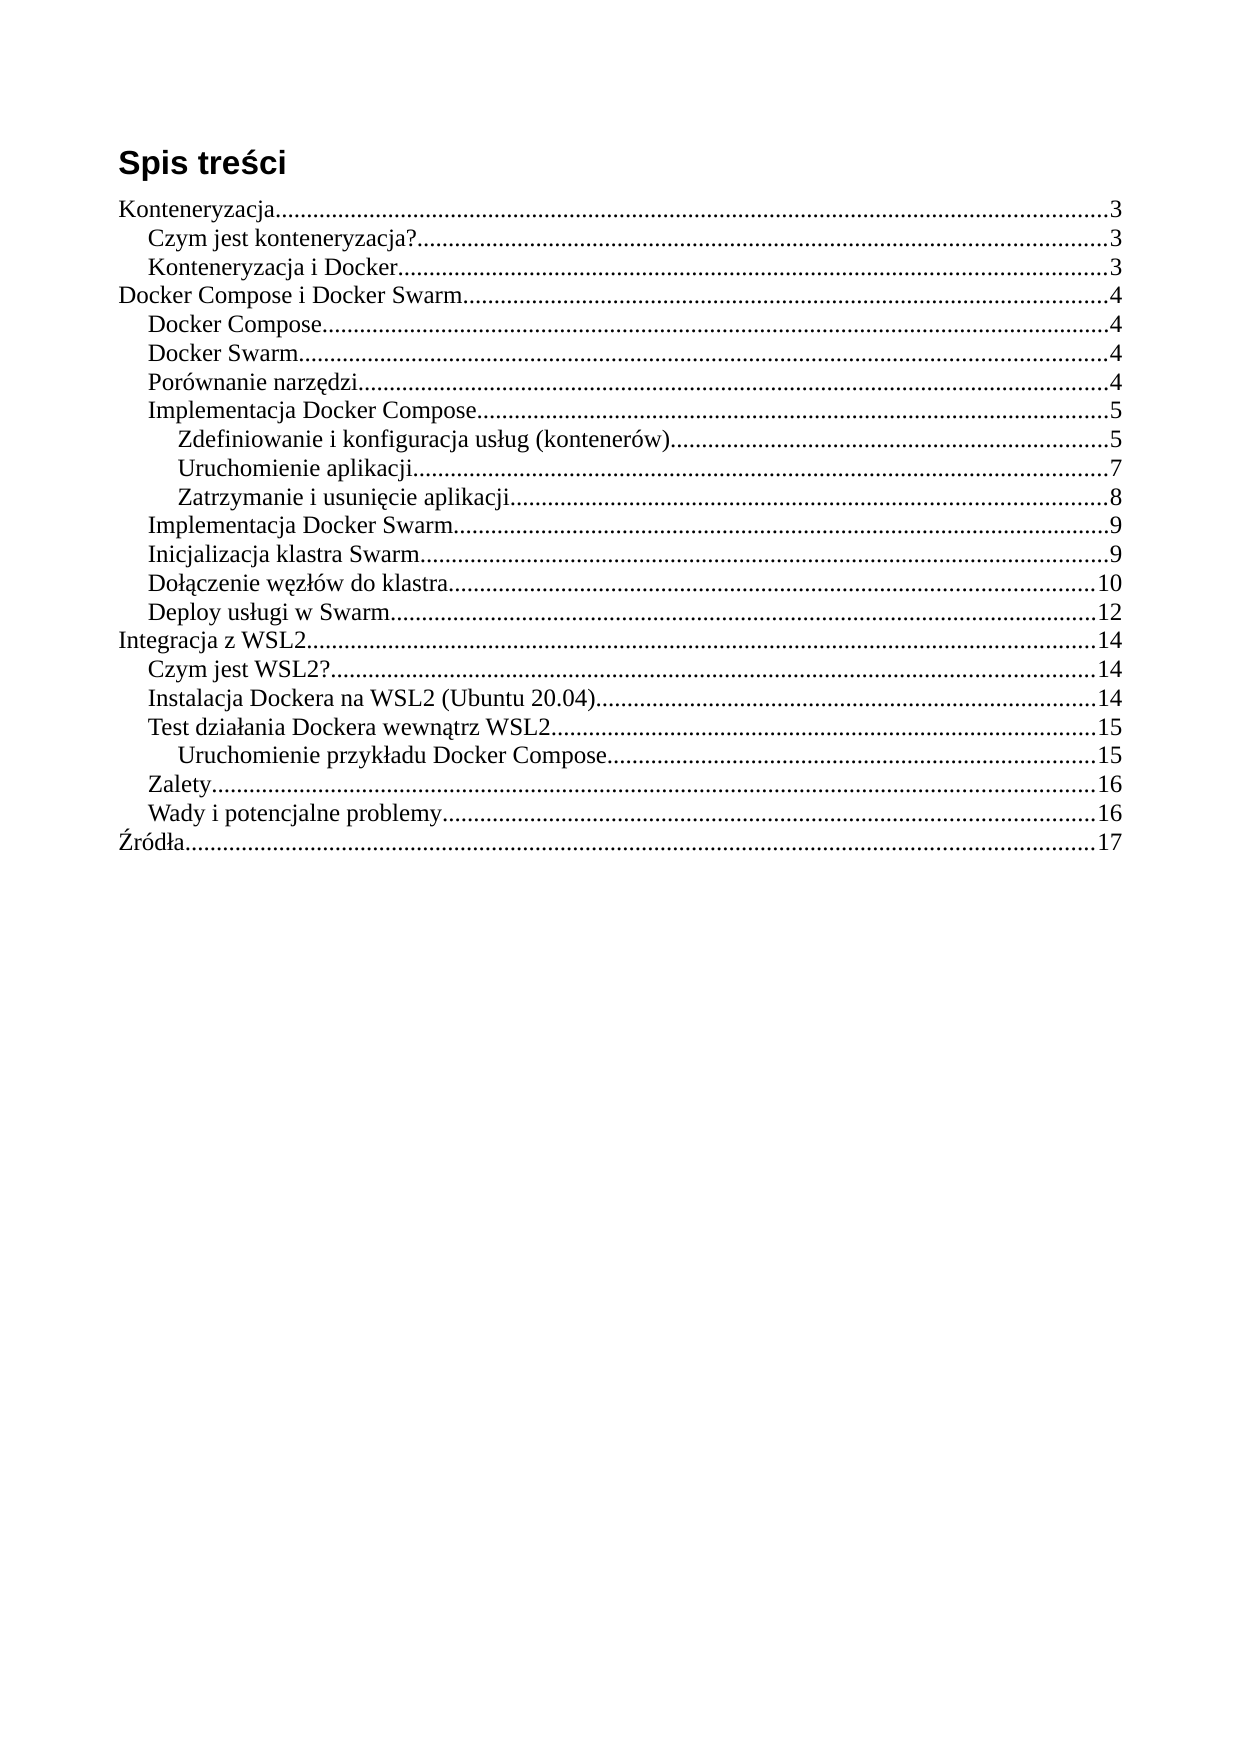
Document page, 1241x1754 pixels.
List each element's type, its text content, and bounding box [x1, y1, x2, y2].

text Porównanie narzędzi 4 [148, 367, 1122, 395]
text Docker Compose 4 [148, 309, 1122, 338]
text Docker Swarm 4 [148, 338, 1122, 367]
text Czym jest WSL2? 14 [148, 654, 1122, 683]
text Implementacja Docker Compose 5 [148, 395, 1122, 424]
subtitle Spis treści [118, 143, 1122, 182]
text Wady i potencjalne problemy 16 [148, 798, 1122, 827]
text Uruchomienie aplikacji 7 [177, 453, 1122, 482]
text Konteneryzacja 3 [118, 194, 1122, 223]
text Czym jest konteneryzacja? 3 [148, 223, 1122, 252]
text Zdefiniowanie i konfiguracja usług (kontenerów) 5 [177, 424, 1122, 453]
text Test działania Dockera wewnątrz WSL2 15 [148, 712, 1122, 740]
text Konteneryzacja i Docker 3 [148, 252, 1122, 280]
text Dołączenie węzłów do klastra 10 [148, 568, 1122, 597]
text Integracja z WSL2 14 [118, 625, 1122, 654]
text Inicjalizacja klastra Swarm 9 [148, 539, 1122, 568]
text Deploy usługi w Swarm 12 [148, 597, 1122, 625]
text Zatrzymanie i usunięcie aplikacji 8 [177, 482, 1122, 510]
text Zalety 16 [148, 769, 1122, 798]
text Uruchomienie przykładu Docker Compose 15 [177, 740, 1122, 769]
text Implementacja Docker Swarm 9 [148, 510, 1122, 539]
text Docker Compose i Docker Swarm 4 [118, 280, 1122, 309]
text Źródła 17 [118, 827, 1122, 855]
text Instalacja Dockera na WSL2 (Ubuntu 20.04) 14 [148, 683, 1122, 712]
